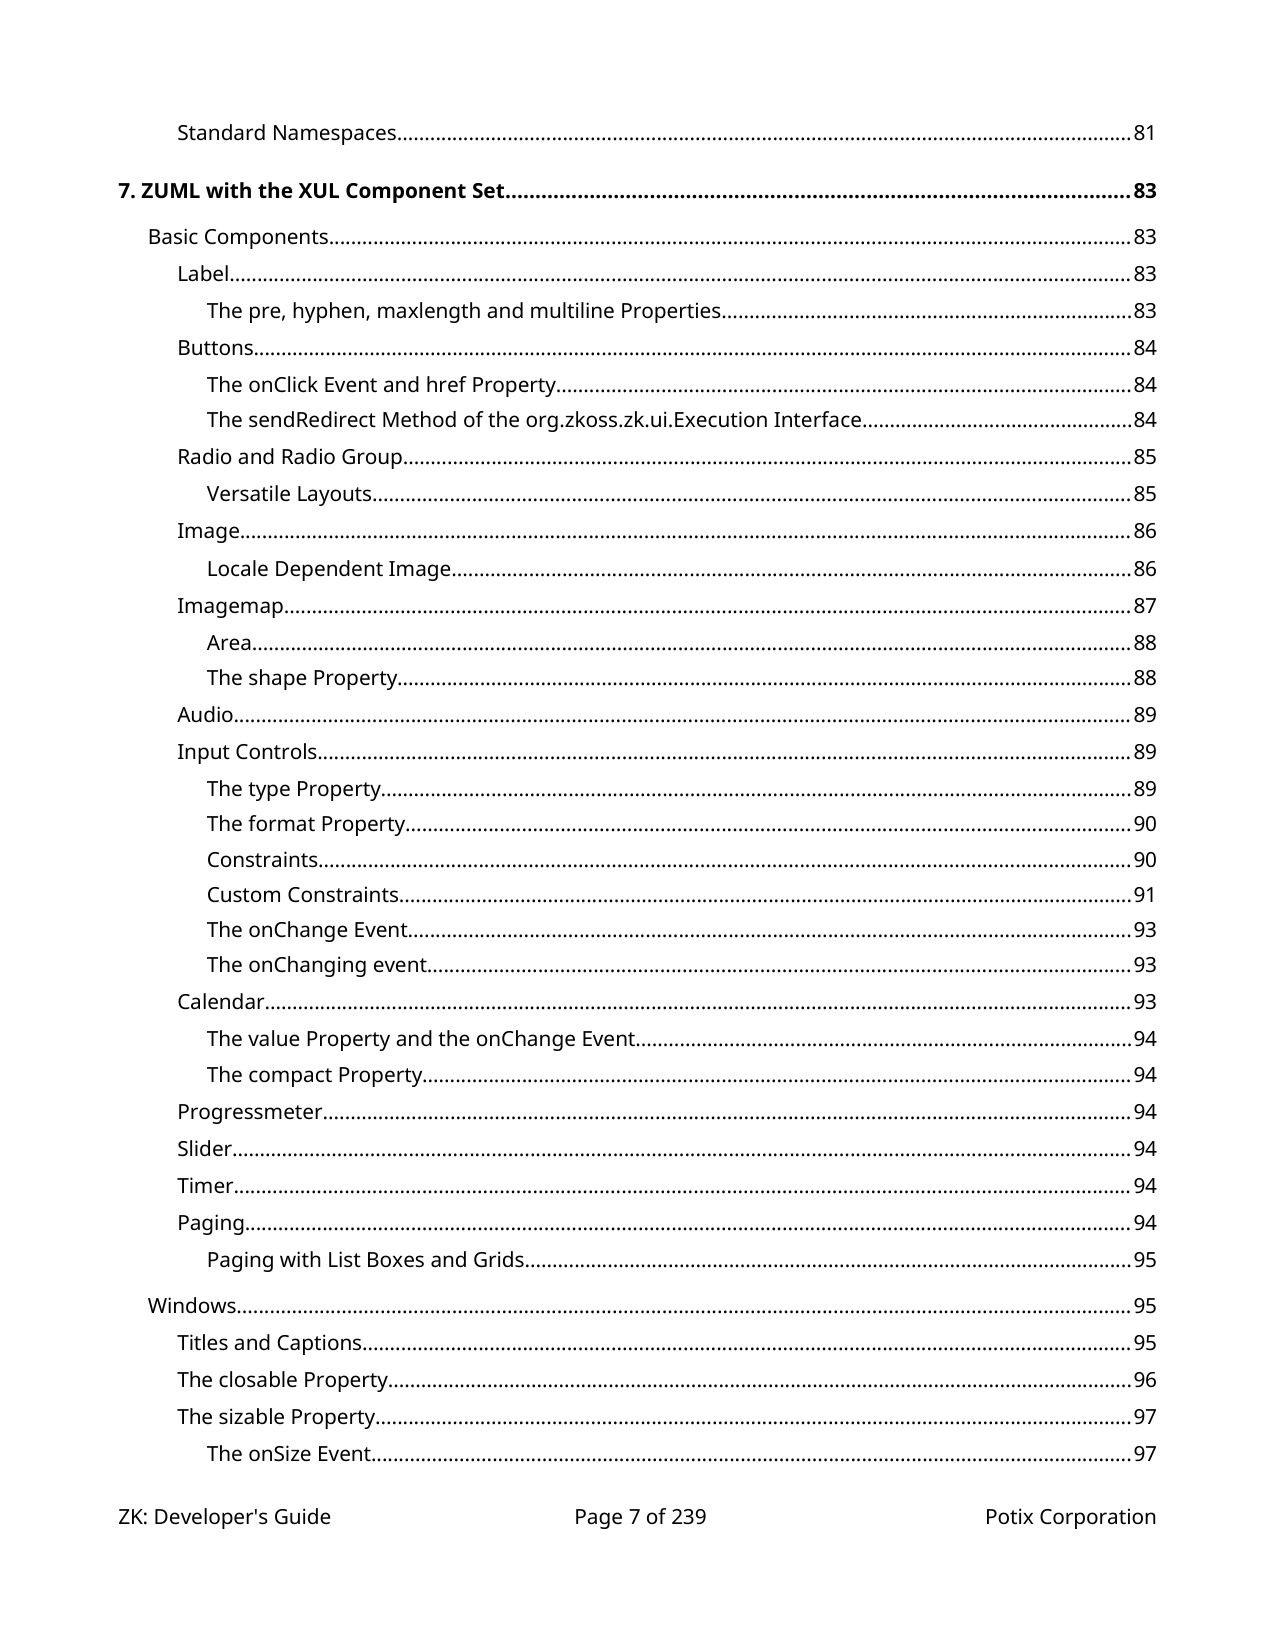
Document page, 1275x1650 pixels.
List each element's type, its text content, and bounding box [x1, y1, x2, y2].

text The sizable Property 97 [177, 1402, 1157, 1431]
text Input Controls 89 [177, 737, 1157, 765]
text Versatile Layouts 85 [207, 479, 1157, 508]
text Area 88 [207, 628, 1157, 656]
text The onSize Event 97 [207, 1439, 1157, 1468]
text Basic Components 83 [148, 222, 1157, 250]
text Image 86 [177, 517, 1157, 545]
text The compact Property 94 [207, 1060, 1157, 1088]
text Custom Constraints 91 [207, 880, 1157, 908]
text Paging 94 [177, 1208, 1157, 1236]
text Audio 89 [177, 700, 1157, 728]
text Locale Dependent Image 86 [207, 554, 1157, 582]
text The onChange Event 93 [207, 915, 1157, 943]
text The type Property 89 [207, 774, 1157, 802]
text The onChanging event 93 [207, 950, 1157, 978]
text Label 83 [177, 259, 1157, 287]
text Windows 95 [148, 1291, 1157, 1319]
text The shape Property 88 [207, 663, 1157, 691]
text Progressmeter 94 [177, 1097, 1157, 1125]
text Timer 94 [177, 1171, 1157, 1199]
text Titles and Captions 95 [177, 1328, 1157, 1356]
text Slider 94 [177, 1134, 1157, 1162]
text Paging with List Boxes and Grids 95 [207, 1245, 1157, 1273]
text Standard Namespaces 81 [177, 118, 1157, 146]
text Imagemap 87 [177, 591, 1157, 619]
text Calendar 93 [177, 987, 1157, 1016]
text Radio and Radio Group 85 [177, 442, 1157, 471]
text 7. ZUML with the XUL Component Set 83 [118, 176, 1157, 204]
text The value Property and the onChange Event 94 [207, 1024, 1157, 1053]
text The format Property 90 [207, 809, 1157, 838]
text The onClick Event and href Property 84 [207, 370, 1157, 398]
text The closable Property 96 [177, 1365, 1157, 1393]
text Buttons 84 [177, 333, 1157, 361]
text Constraints 90 [207, 845, 1157, 873]
text The sendRedirect Method of the org.zkoss.zk.ui.Execution Interface 84 [207, 405, 1157, 433]
text The pre, hyphen, maxlength and multiline Properties 83 [207, 296, 1157, 324]
